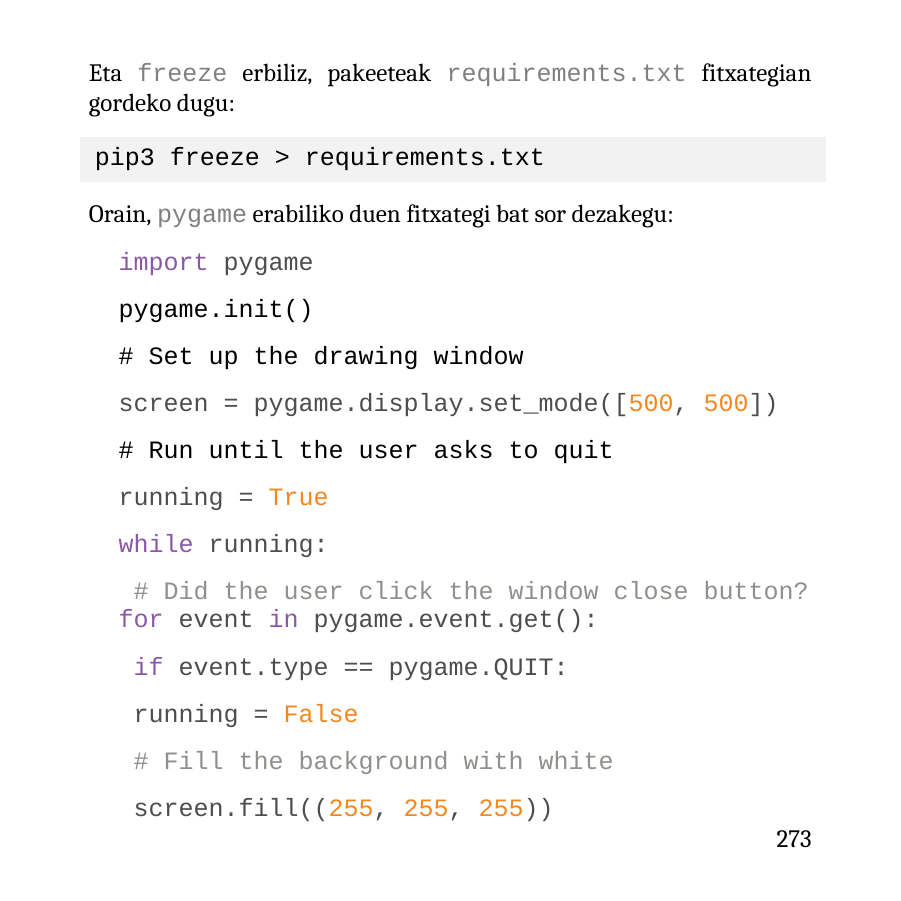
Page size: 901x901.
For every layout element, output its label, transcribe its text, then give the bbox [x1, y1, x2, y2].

text running = False [118, 701, 811, 729]
text running = True [118, 484, 811, 513]
text while running: [118, 532, 811, 560]
text pip3 freeze > requirements.txt [86, 143, 820, 175]
text # Fill the background with white [118, 748, 811, 777]
text screen = pygame.display.set_mode([500, 500]) [118, 390, 811, 419]
text # Run until the user asks to quit [118, 437, 811, 466]
text screen.fill((255, 255, 255)) [118, 795, 811, 824]
text # Did the user click the window close button? for event in pygame.event.get(): [118, 579, 811, 635]
text Orain, pygame erabiliko duen fitxategi bat sor dezakegu: [89, 200, 811, 230]
text Eta freeze erbiliz, pakeeteak requirements.txt fitxategian gordeko dugu: [89, 59, 811, 118]
text pygame.init() [118, 296, 811, 324]
text if event.type == pygame.QUIT: [118, 654, 811, 682]
text # Set up the drawing window [118, 343, 811, 372]
text import pygame [118, 249, 811, 277]
